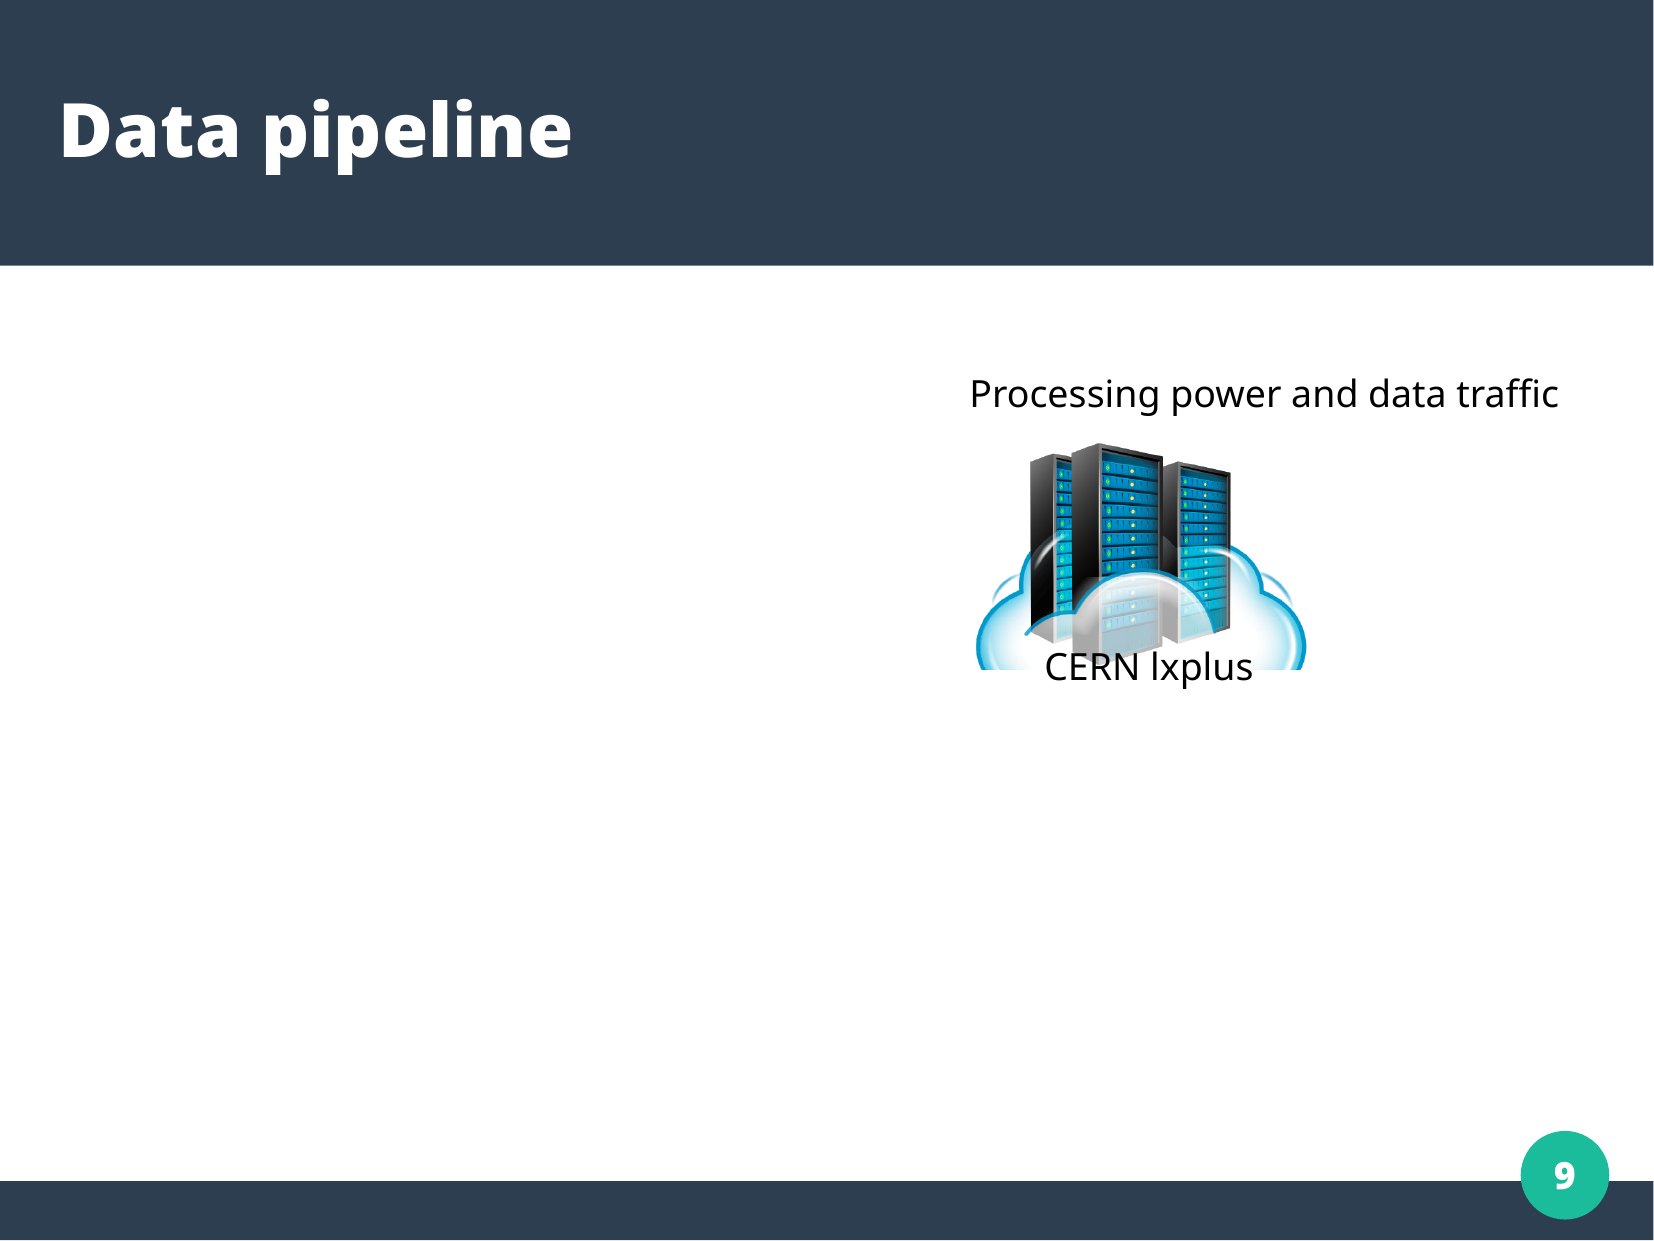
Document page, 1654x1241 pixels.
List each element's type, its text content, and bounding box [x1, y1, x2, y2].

text_box CERN lxplus [1029, 633, 1247, 696]
picture [948, 411, 1333, 670]
title Data pipeline [59, 49, 1595, 207]
text_box Processing power and data traffic [954, 360, 1505, 423]
